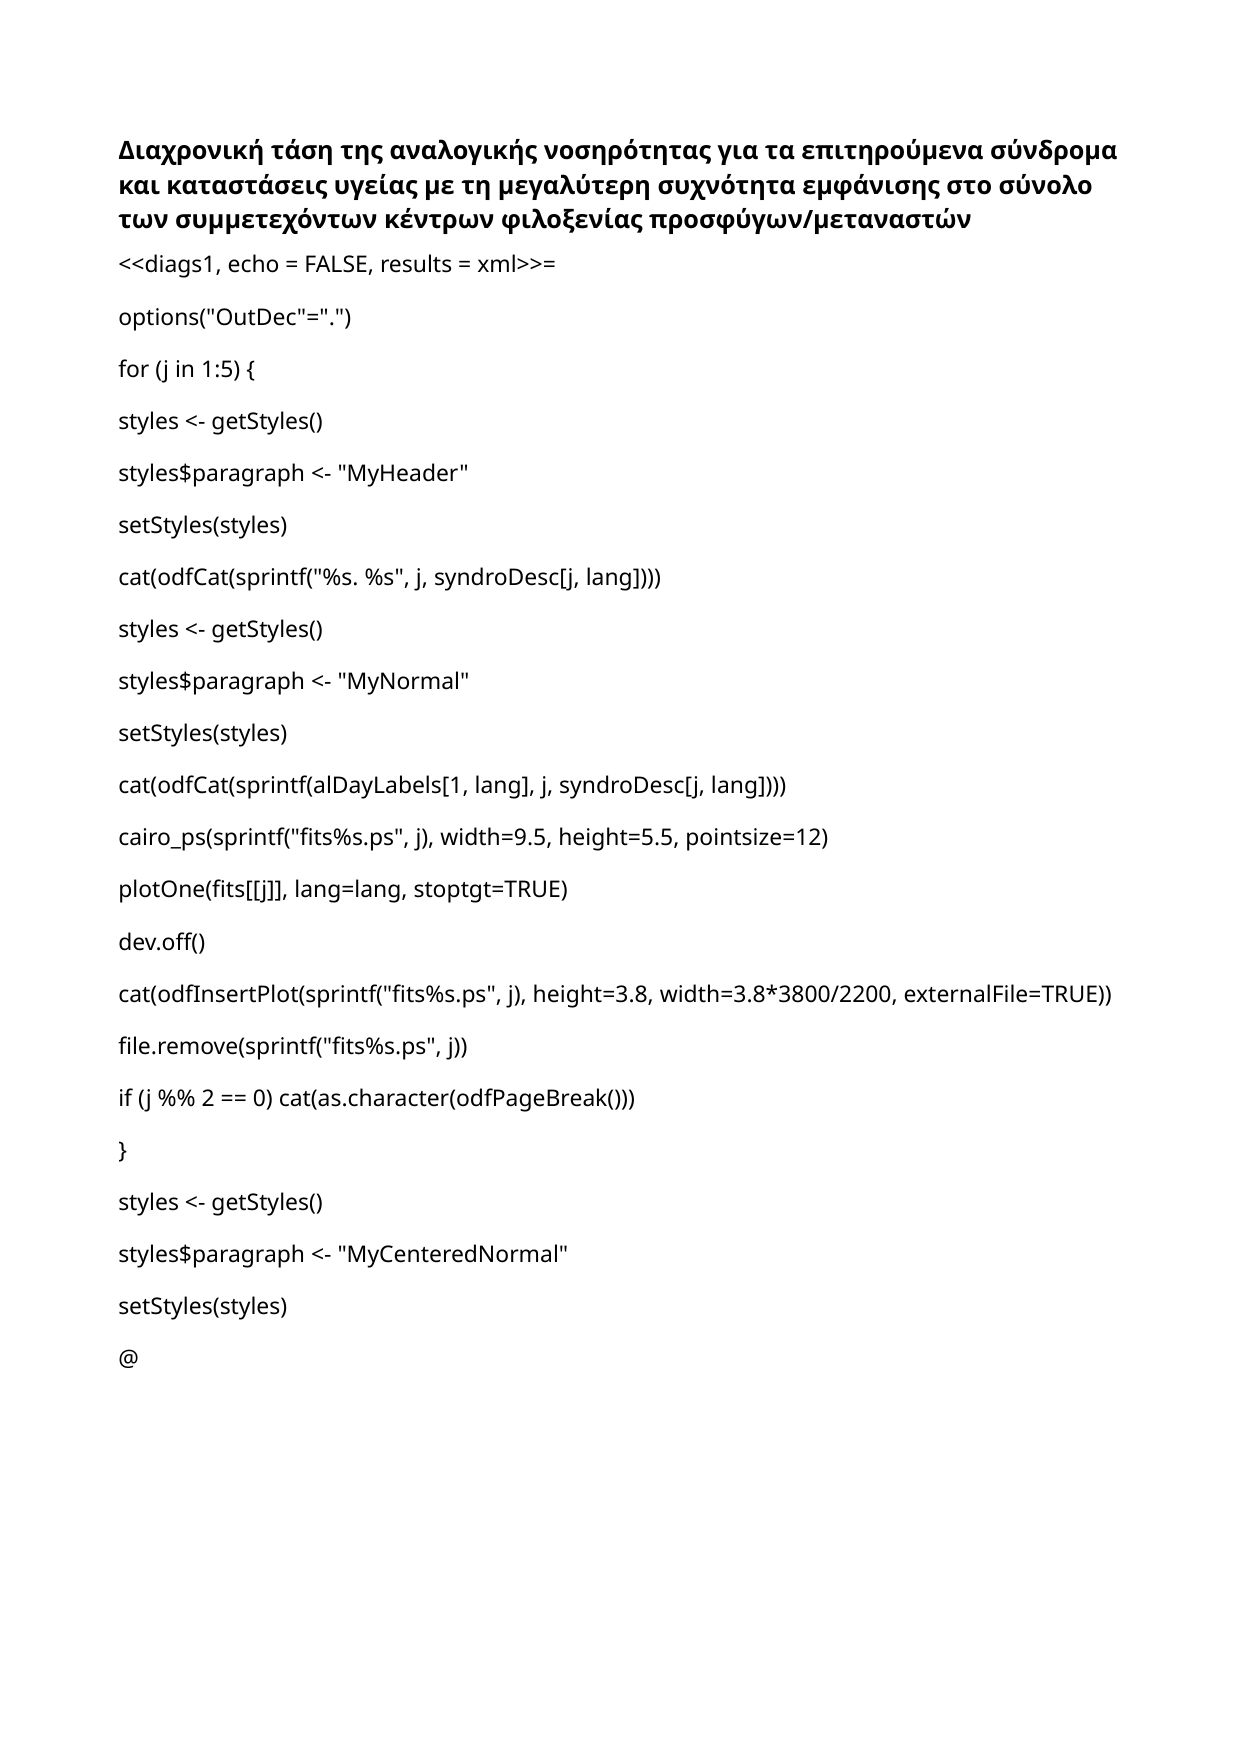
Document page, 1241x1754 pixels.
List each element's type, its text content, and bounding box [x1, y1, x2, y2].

text setStyles(styles) [118, 717, 1122, 748]
text cairo_ps(sprintf("fits%s.ps", j), width=9.5, height=5.5, pointsize=12) [118, 821, 1122, 852]
text dev.off() [118, 925, 1122, 957]
text styles$paragraph <- "MyHeader" [118, 457, 1122, 488]
text @ [118, 1342, 1122, 1373]
text } [118, 1134, 1122, 1165]
subtitle Διαχρονική τάση της αναλογικής νοσηρότητας για τα επιτηρούμενα σύνδρομα και καταστάσεις υγείας με τη μεγαλύτερη συχνότητα εμφάνισης στο σύνολο των συμμετεχόντων κέντρων φιλοξενίας προσφύγων/μεταναστών [118, 133, 1122, 236]
text options("OutDec"=".") [118, 300, 1122, 332]
text styles$paragraph <- "MyNormal" [118, 665, 1122, 696]
text if (j %% 2 == 0) cat(as.character(odfPageBreak())) [118, 1082, 1122, 1113]
text cat(odfInsertPlot(sprintf("fits%s.ps", j), height=3.8, width=3.8*3800/2200, externalFile=TRUE)) [118, 977, 1122, 1009]
text cat(odfCat(sprintf(alDayLabels[1, lang], j, syndroDesc[j, lang]))) [118, 769, 1122, 800]
text setStyles(styles) [118, 1290, 1122, 1321]
text styles$paragraph <- "MyCenteredNormal" [118, 1238, 1122, 1269]
text file.remove(sprintf("fits%s.ps", j)) [118, 1029, 1122, 1061]
text cat(odfCat(sprintf("%s. %s", j, syndroDesc[j, lang]))) [118, 561, 1122, 592]
text for (j in 1:5) { [118, 352, 1122, 384]
text styles <- getStyles() [118, 613, 1122, 644]
text <<diags1, echo = FALSE, results = xml>>= [118, 248, 1122, 279]
text plotOne(fits[[j]], lang=lang, stoptgt=TRUE) [118, 873, 1122, 904]
text setStyles(styles) [118, 509, 1122, 540]
text styles <- getStyles() [118, 1186, 1122, 1217]
text styles <- getStyles() [118, 404, 1122, 436]
